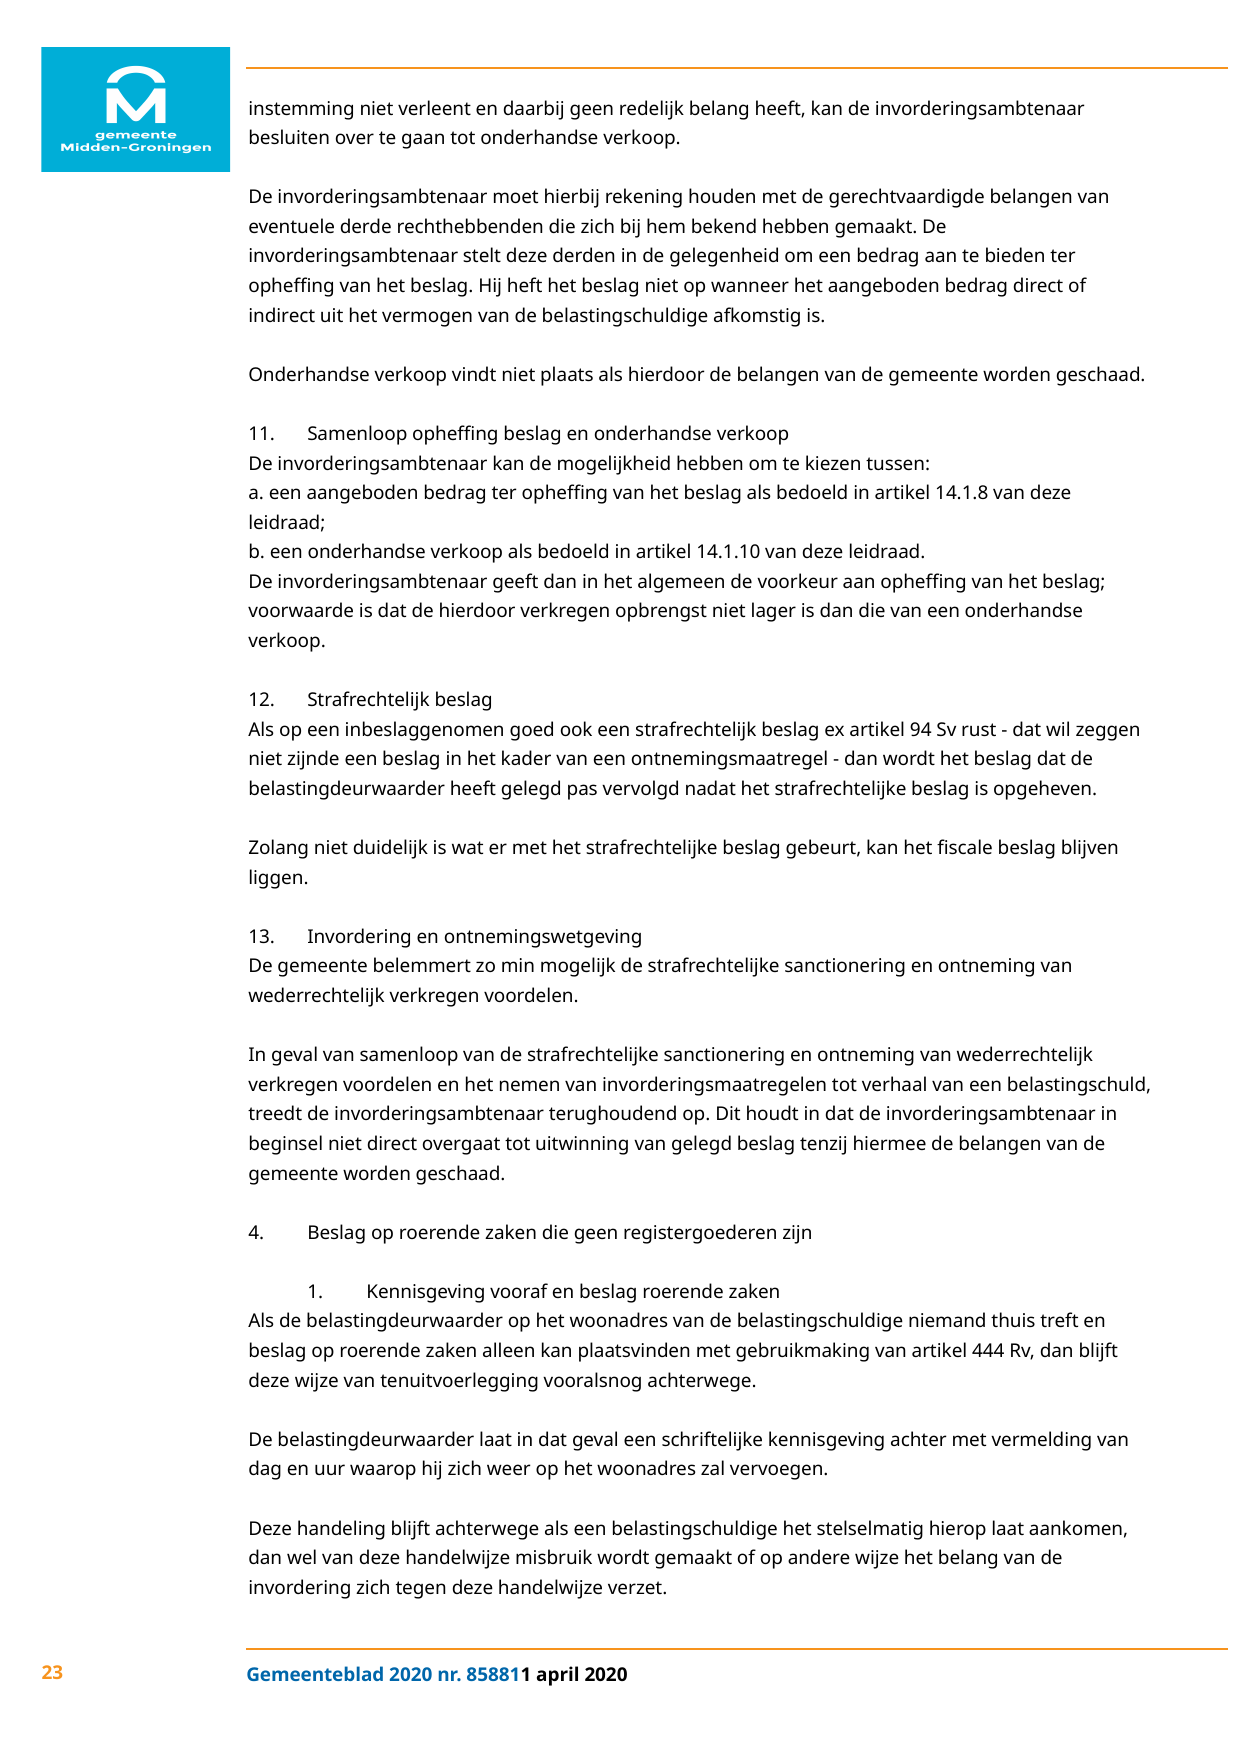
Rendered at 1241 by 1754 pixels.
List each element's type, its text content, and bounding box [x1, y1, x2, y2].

list Strafrechtelijk beslag [248, 686, 1152, 712]
text De invorderingsambtenaar moet hierbij rekening houden met de gerechtvaardigde belangen van eventuele derde rechthebbenden die zich bij hem bekend hebben gemaakt. De invorderingsambtenaar stelt deze derden in de gelegenheid om een bedrag aan te bieden ter opheffing van het beslag. Hij heft het beslag niet op wanneer het aangeboden bedrag direct of indirect uit het vermogen van de belastingschuldige afkomstig is. [248, 183, 1152, 328]
text Zolang niet duidelijk is wat er met het strafrechtelijke beslag gebeurt, kan het fiscale beslag blijven liggen. [248, 834, 1152, 890]
text In geval van samenloop van de strafrechtelijke sanctionering en ontneming van wederrechtelijk verkregen voordelen en het nemen van invorderingsmaatregelen tot verhaal van een belastingschuld, treedt de invorderingsambtenaar terughoudend op. Dit houdt in dat de invorderingsambtenaar in beginsel niet direct overgaat tot uitwinning van gelegd beslag tenzij hiermee de belangen van de gemeente worden geschaad. [248, 1041, 1152, 1186]
text De gemeente belemmert zo min mogelijk de strafrechtelijke sanctionering en ontneming van wederrechtelijk verkregen voordelen. [248, 953, 1152, 1008]
text Onderhandse verkoop vindt niet plaats als hierdoor de belangen van de gemeente worden geschaad. [248, 361, 1152, 387]
text a. een aangeboden bedrag ter opheffing van het beslag als bedoeld in artikel 14.1.8 van deze leidraad; [248, 479, 1152, 535]
text Als de belastingdeurwaarder op het woonadres van de belastingschuldige niemand thuis treft en beslag op roerende zaken alleen kan plaatsvinden met gebruikmaking van artikel 444 Rv, dan blijft deze wijze van tenuitvoerlegging vooralsnog achterwege. [248, 1308, 1152, 1393]
text b. een onderhandse verkoop als bedoeld in artikel 14.1.10 van deze leidraad. [248, 538, 1152, 564]
picture [107, 89, 165, 122]
text De belastingdeurwaarder laat in dat geval een schriftelijke kennisgeving achter met vermelding van dag en uur waarop hij zich weer op het woonadres zal vervoegen. [248, 1426, 1152, 1481]
picture [184, 146, 190, 153]
text Deze handeling blijft achterwege als een belastingschuldige het stelselmatig hierop laat aankomen, dan wel van deze handelwijze misbruik wordt gemaakt of op andere wijze het belang van de invordering zich tegen deze handelwijze verzet. [248, 1515, 1152, 1600]
list Kennisgeving vooraf en beslag roerende zaken [307, 1278, 1152, 1304]
picture [108, 66, 164, 82]
text instemming niet verleent en daarbij geen redelijk belang heeft, kan de invorderingsambtenaar besluiten over te gaan tot onderhandse verkoop. [248, 95, 1152, 150]
text De invorderingsambtenaar geeft dan in het algemeen de voorkeur aan opheffing van het beslag; voorwaarde is dat de hierdoor verkregen opbrengst niet lager is dan die van een onderhandse verkoop. [248, 568, 1152, 653]
list Samenloop opheffing beslag en onderhandse verkoop [248, 420, 1152, 446]
list Beslag op roerende zaken die geen registergoederen zijn [248, 1219, 1152, 1245]
text De invorderingsambtenaar kan de mogelijkheid hebben om te kiezen tussen: [248, 450, 1152, 476]
list Invordering en ontnemingswetgeving [248, 923, 1152, 949]
text Als op een inbeslaggenomen goed ook een strafrechtelijk beslag ex artikel 94 Sv rust - dat wil zeggen niet zijnde een beslag in het kader van een ontnemingsmaatregel - dan wordt het beslag dat de belastingdeurwaarder heeft gelegd pas vervolgd nadat het strafrechtelijke beslag is opgeheven. [248, 716, 1152, 801]
